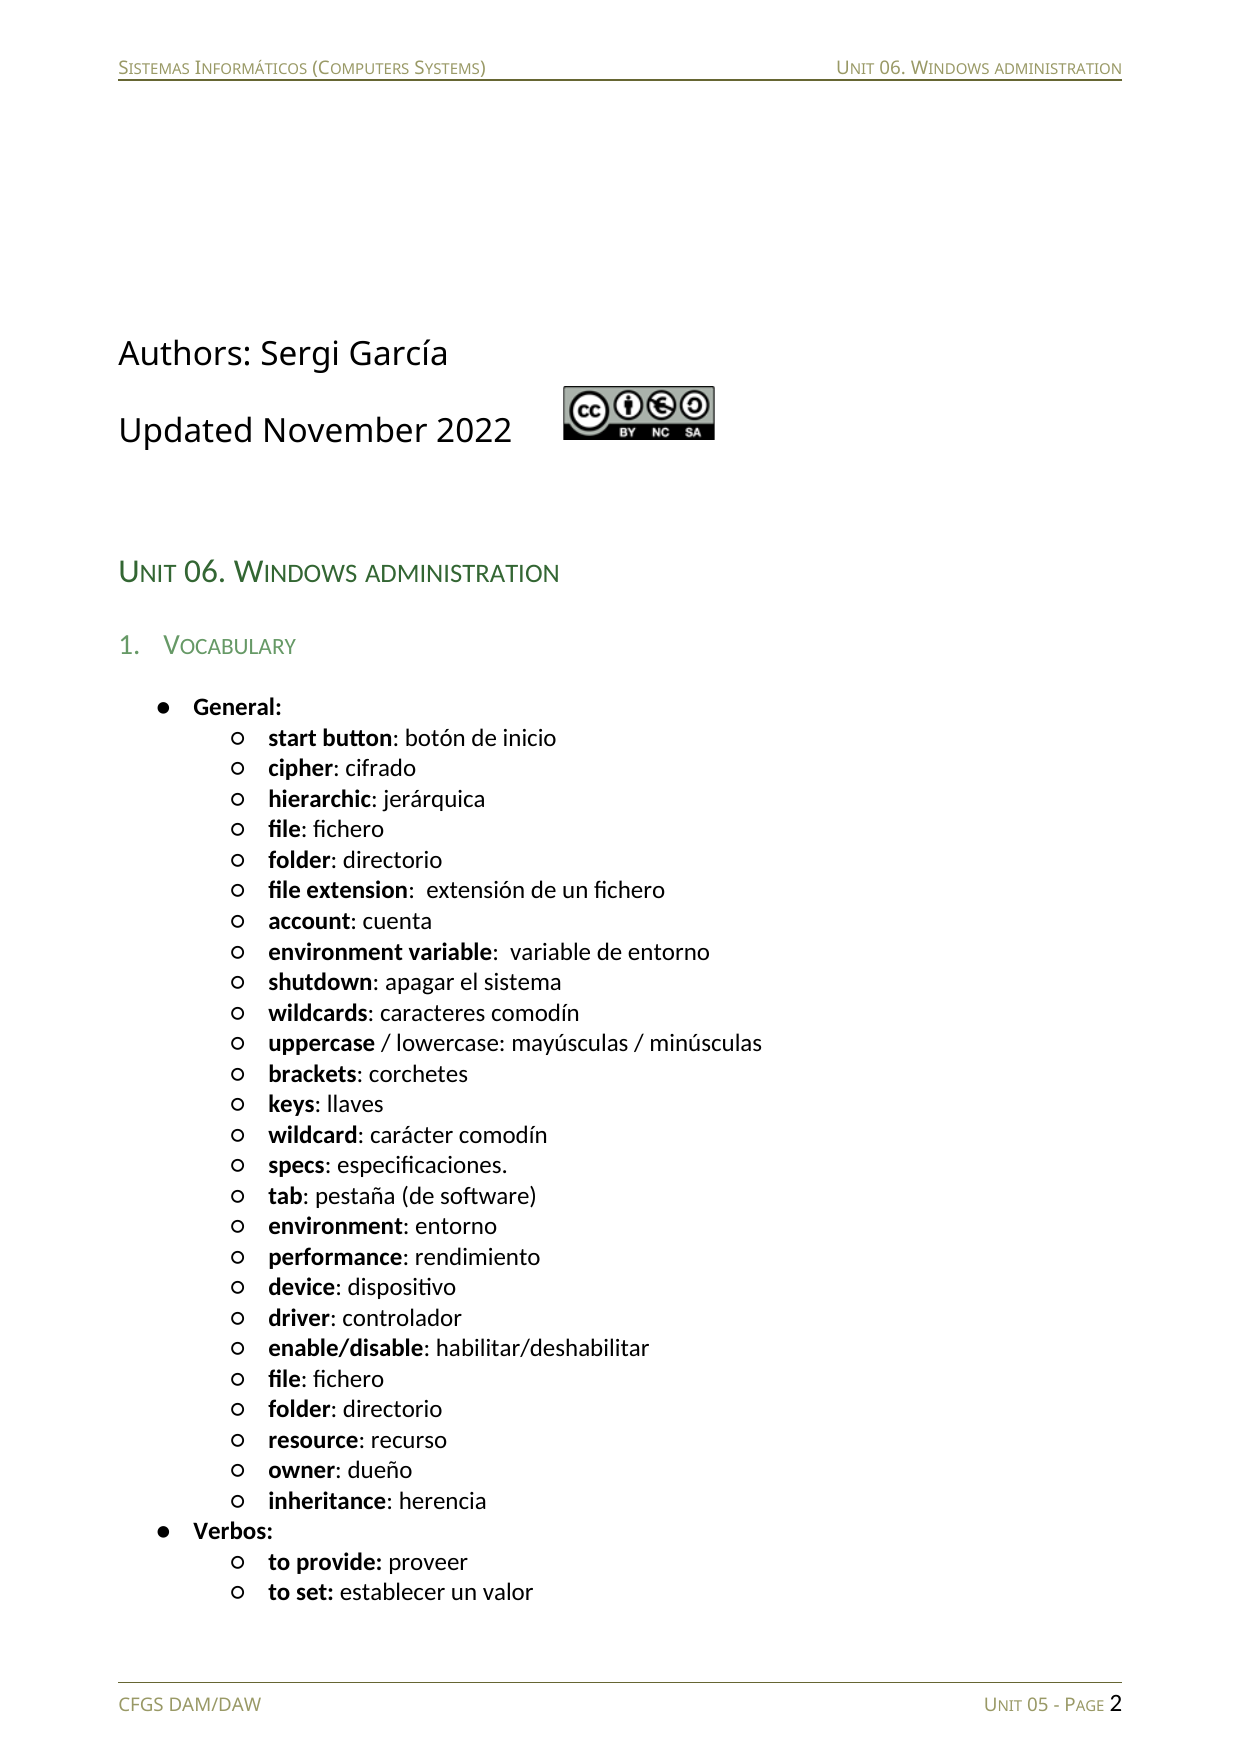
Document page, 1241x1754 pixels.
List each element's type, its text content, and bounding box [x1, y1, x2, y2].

text Updated November 2022 [118, 407, 1122, 453]
list brackets: corchetes [231, 1058, 1122, 1088]
list folder: directorio [231, 844, 1122, 874]
list resource: recurso [231, 1424, 1122, 1454]
list keys: llaves [231, 1088, 1122, 1119]
list owner: dueño [231, 1454, 1122, 1485]
subtitle Vocabulary [118, 626, 1122, 661]
list wildcards: caracteres comodín [231, 997, 1122, 1027]
text Unit 06. Windows administration [118, 550, 1122, 591]
list cipher: cifrado [231, 752, 1122, 783]
list to provide: proveer [231, 1546, 1122, 1577]
text Authors: Sergi García [118, 329, 1122, 375]
list shutdown: apagar el sistema [231, 966, 1122, 997]
list performance: rendimiento [231, 1241, 1122, 1271]
list file: fichero [231, 1363, 1122, 1393]
list start button: botón de inicio [231, 722, 1122, 752]
list device: dispositivo [231, 1271, 1122, 1302]
list to set: establecer un valor [231, 1577, 1122, 1607]
list environment variable: variable de entorno [231, 936, 1122, 966]
list environment: entorno [231, 1210, 1122, 1241]
list wildcard: carácter comodín [231, 1119, 1122, 1149]
list hierarchic: jerárquica [231, 783, 1122, 813]
list enable/disable: habilitar/deshabilitar [231, 1332, 1122, 1363]
list file extension: extensión de un fichero [231, 874, 1122, 905]
list General: [156, 691, 1122, 722]
list specs: especificaciones. [231, 1149, 1122, 1180]
list tab: pestaña (de software) [231, 1180, 1122, 1210]
list uppercase / lowercase: mayúsculas / minúsculas [231, 1027, 1122, 1058]
list inheritance: herencia [231, 1485, 1122, 1516]
list driver: controlador [231, 1302, 1122, 1332]
list Verbos: [156, 1516, 1122, 1546]
list folder: directorio [231, 1393, 1122, 1424]
list file: fichero [231, 813, 1122, 844]
picture [563, 386, 715, 440]
list account: cuenta [231, 905, 1122, 936]
